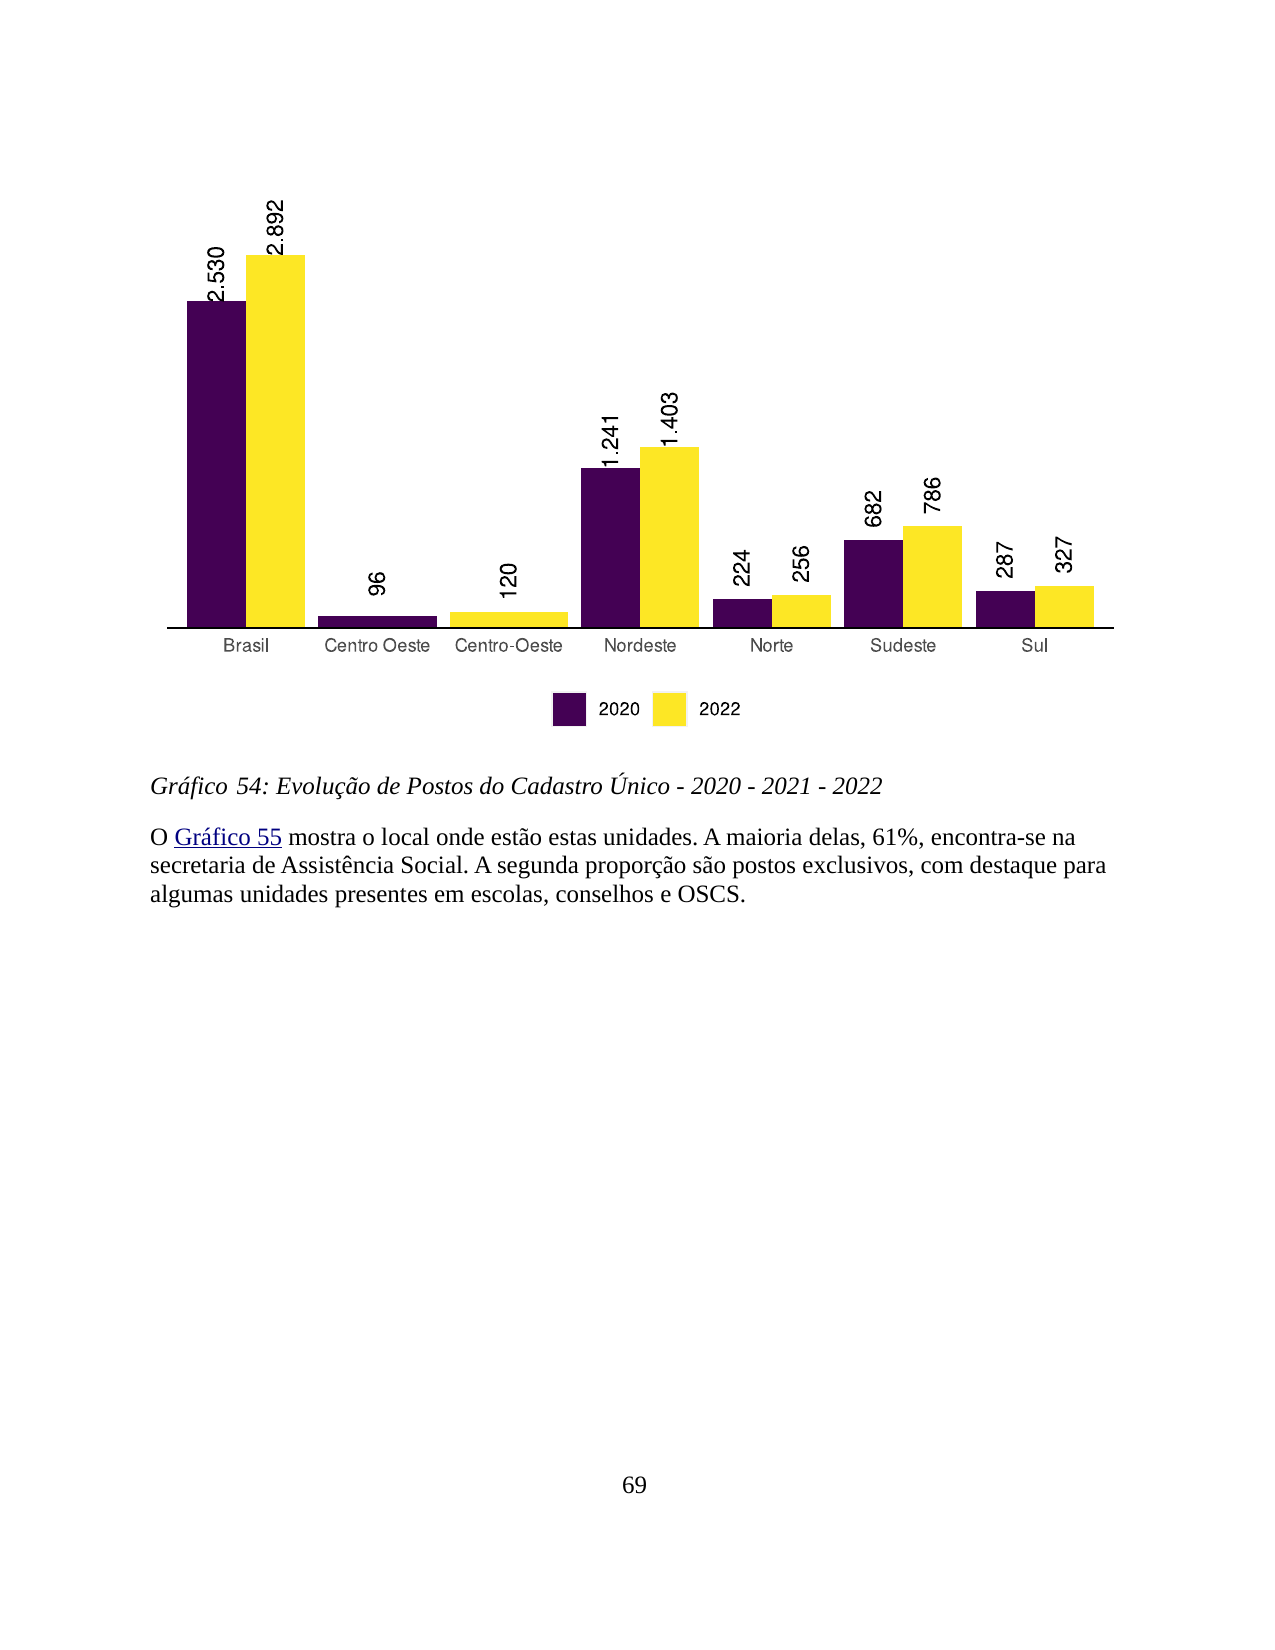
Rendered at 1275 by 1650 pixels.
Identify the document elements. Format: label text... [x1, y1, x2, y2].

table_header Gráfico 54: Evolução de Postos do Cadastro Único - 2020 - 2021 - 2022 [150, 751, 1125, 813]
text O Gráfico 55 mostra o local onde estão estas unidades. A maioria delas, 61%, encontra-se na secretaria de Assistência Social. A segunda proporção são postos exclusivos, com destaque para algumas unidades presentes em escolas, conselhos e OSCS. [150, 822, 1125, 908]
